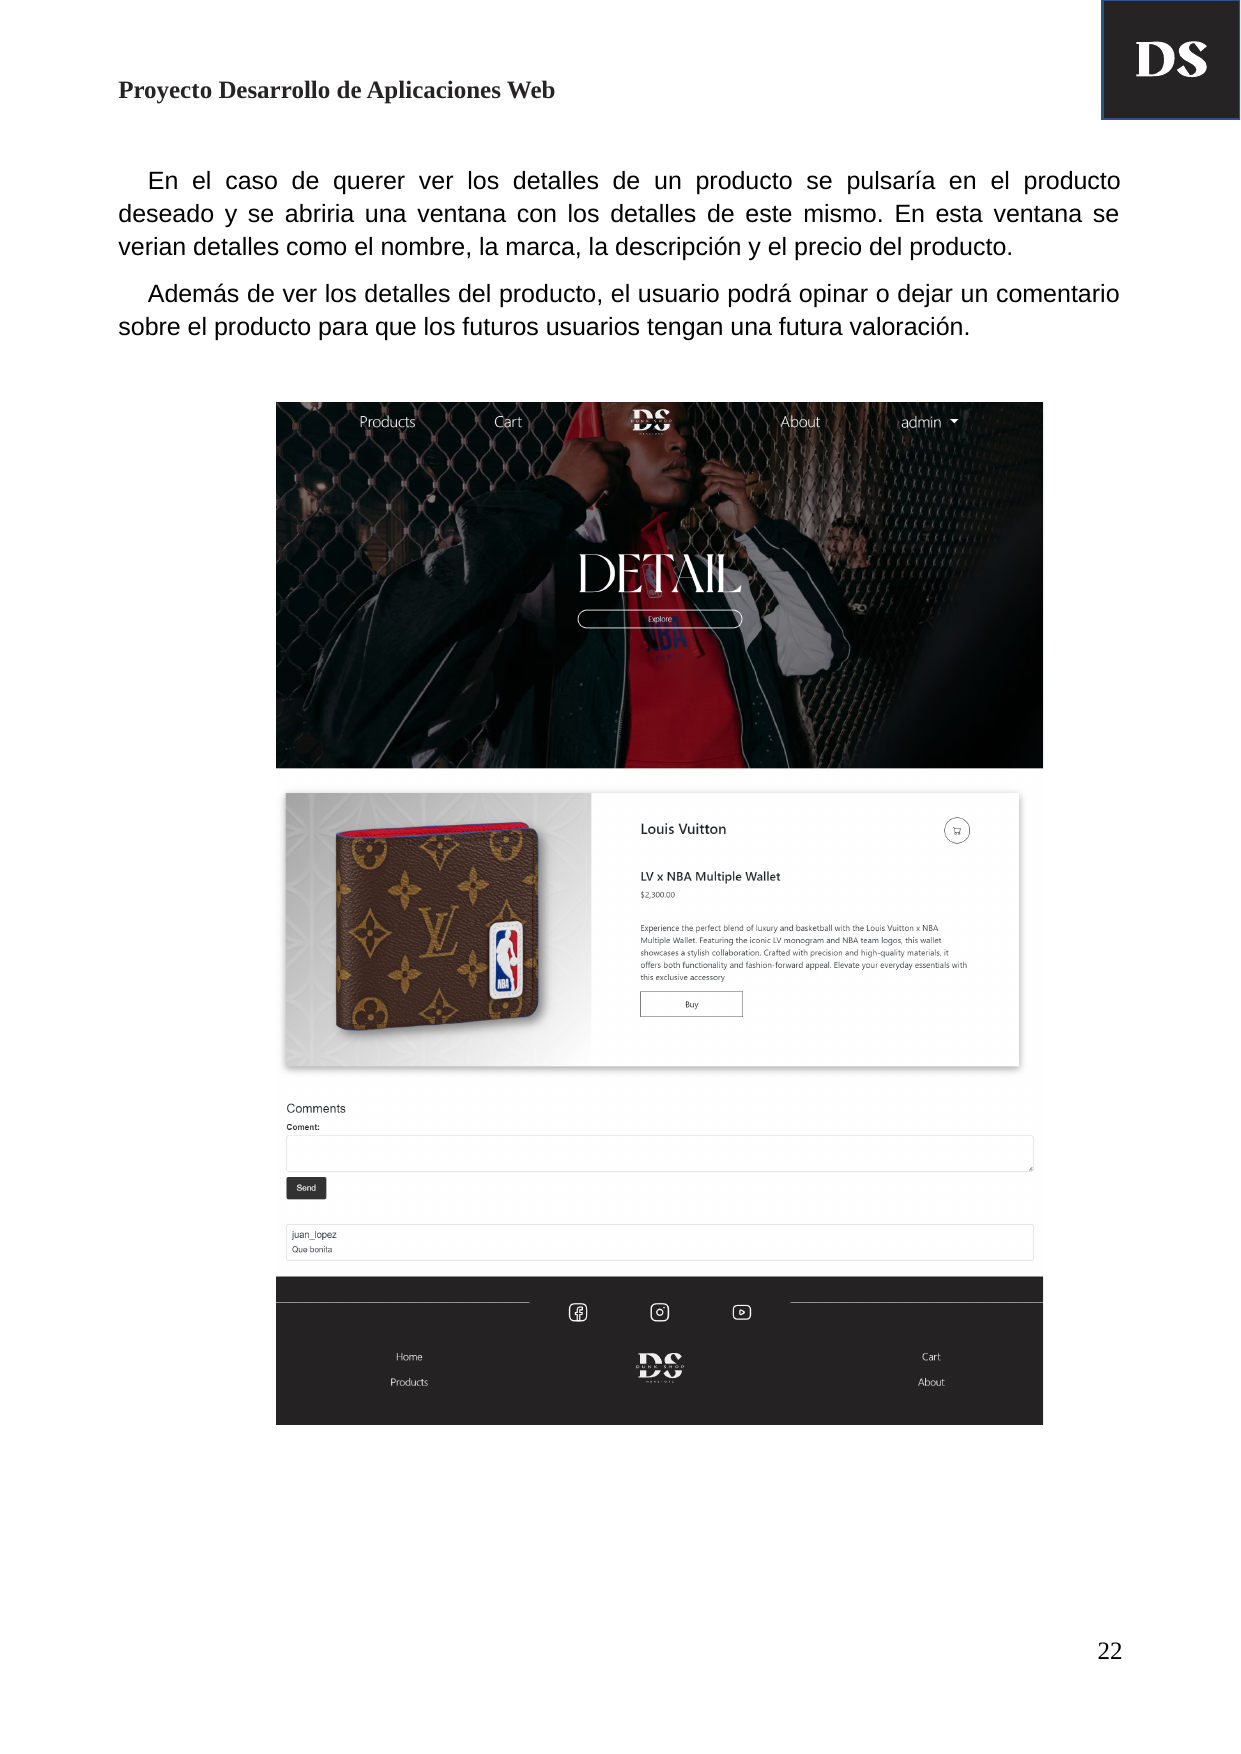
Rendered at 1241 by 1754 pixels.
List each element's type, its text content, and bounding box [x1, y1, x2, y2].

text Además de ver los detalles del producto, el usuario podrá opinar o dejar un comentario sobre el producto para que los futuros usuarios tengan una futura valoración. [118, 279, 1122, 341]
text En el caso de querer ver los detalles de un producto se pulsaría en el producto deseado y se abriria una ventana con los detalles de este mismo. En esta ventana se verian detalles como el nombre, la marca, la descripción y el precio del producto. [118, 166, 1122, 261]
picture [276, 402, 1044, 1425]
